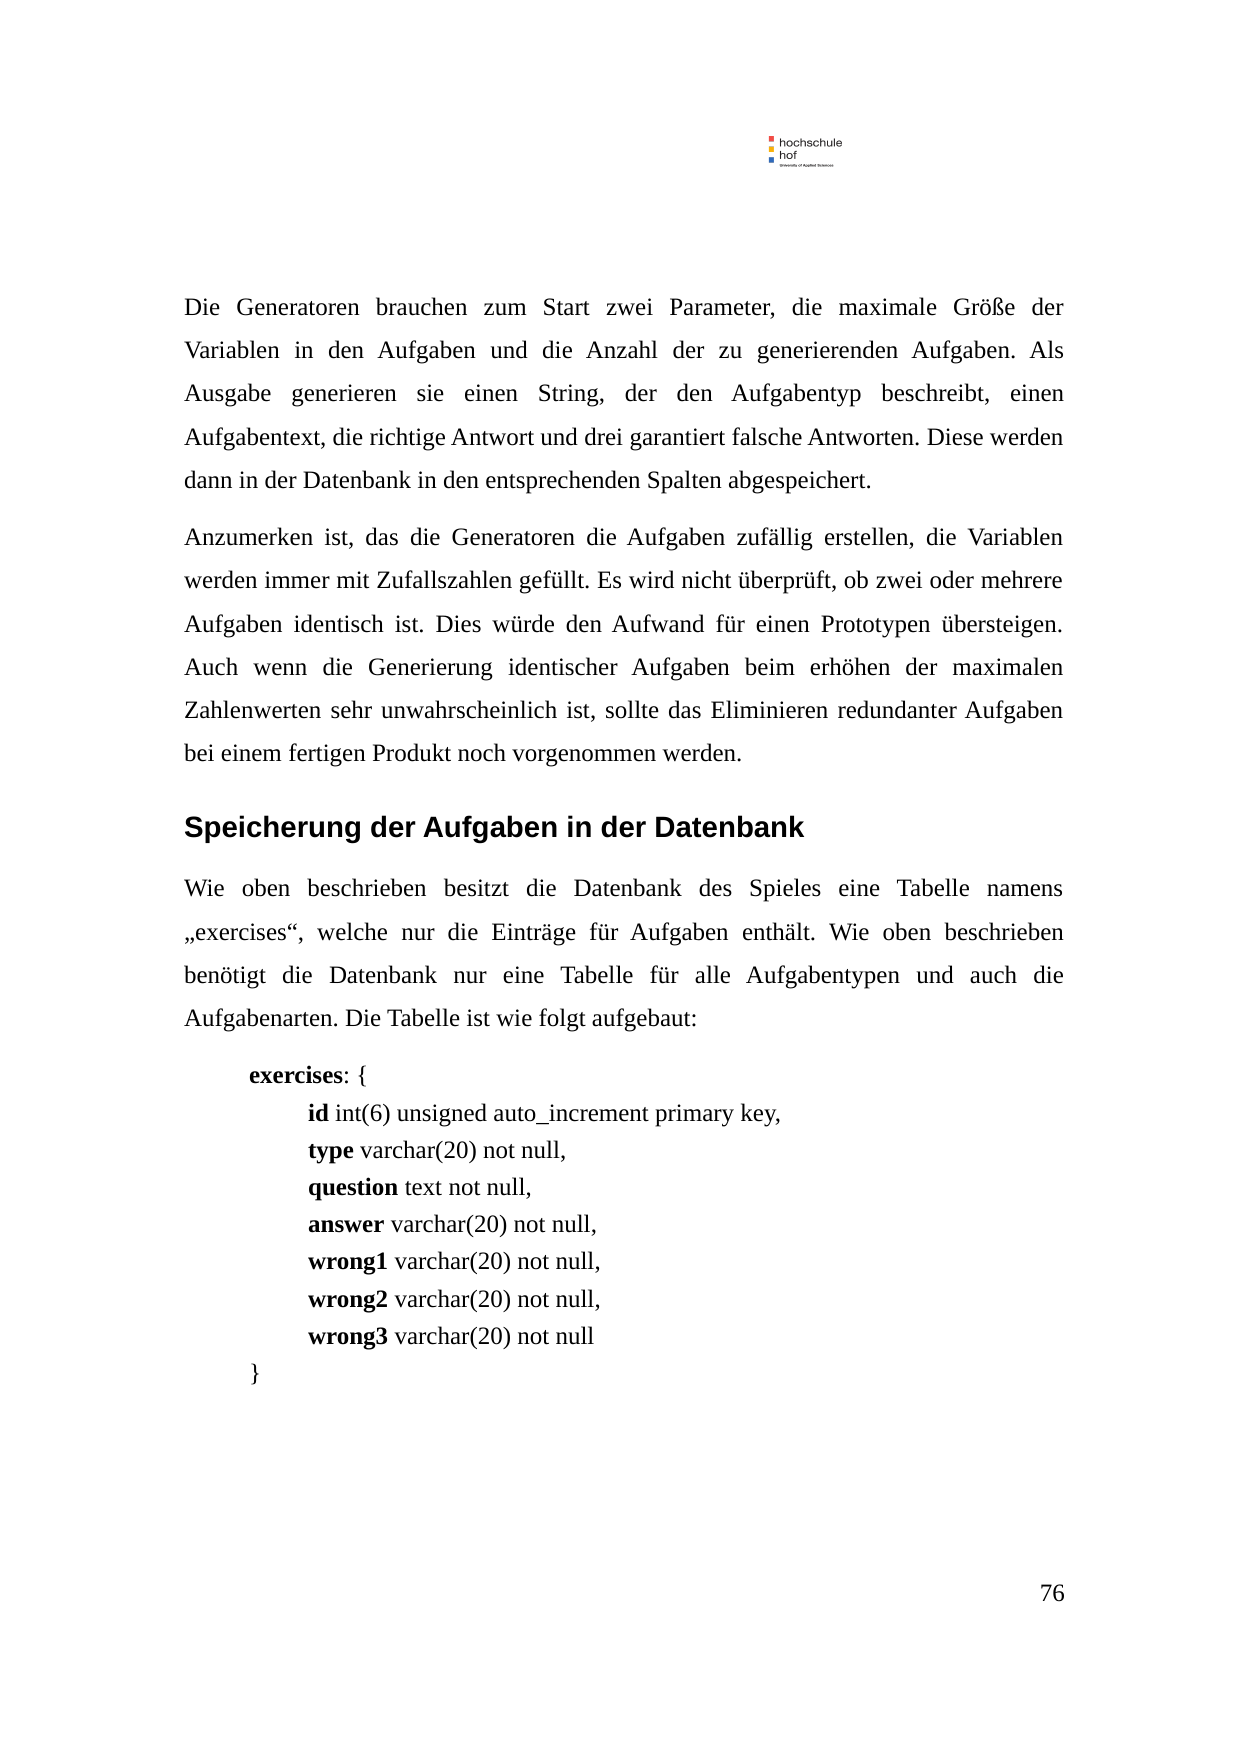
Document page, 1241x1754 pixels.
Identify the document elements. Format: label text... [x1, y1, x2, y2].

text Wie oben beschrieben besitzt die Datenbank des Spieles eine Tabelle namens „exercises“, welche nur die Einträge für Aufgaben enthält. Wie oben beschrieben benötigt die Datenbank nur eine Tabelle für alle Aufgabentypen und auch die Aufgabenarten. Die Tabelle ist wie folgt aufgebaut: [184, 873, 1064, 1032]
picture [768, 136, 842, 167]
text id int(6) unsigned auto_increment primary key, [308, 1098, 1064, 1126]
text wrong3 varchar(20) not null [308, 1321, 1064, 1349]
text answer varchar(20) not null, [308, 1209, 1064, 1238]
text question text not null, [308, 1172, 1064, 1201]
text type varchar(20) not null, [308, 1135, 1064, 1164]
text Anzumerken ist, das die Generatoren die Aufgaben zufällig erstellen, die Variablen werden immer mit Zufallszahlen gefüllt. Es wird nicht überprüft, ob zwei oder mehrere Aufgaben identisch ist. Dies würde den Aufwand für einen Prototypen übersteigen. Auch wenn die Generierung identischer Aufgaben beim erhöhen der maximalen Zahlenwerten sehr unwahrscheinlich ist, sollte das Eliminieren redundanter Aufgaben bei einem fertigen Produkt noch vorgenommen werden. [184, 522, 1064, 767]
text exercises: { [249, 1061, 1064, 1089]
text wrong1 varchar(20) not null, [308, 1246, 1064, 1275]
text Die Generatoren brauchen zum Start zwei Parameter, die maximale Größe der Variablen in den Aufgaben und die Anzahl der zu generierenden Aufgaben. Als Ausgabe generieren sie einen String, der den Aufgabentyp beschreibt, einen Aufgabentext, die richtige Antwort und drei garantiert falsche Antworten. Diese werden dann in der Datenbank in den entsprechenden Spalten abgespeichert. [184, 292, 1064, 493]
text wrong2 varchar(20) not null, [308, 1284, 1064, 1312]
subtitle Speicherung der Aufgaben in der Datenbank [184, 810, 1064, 844]
text } [249, 1358, 1064, 1387]
